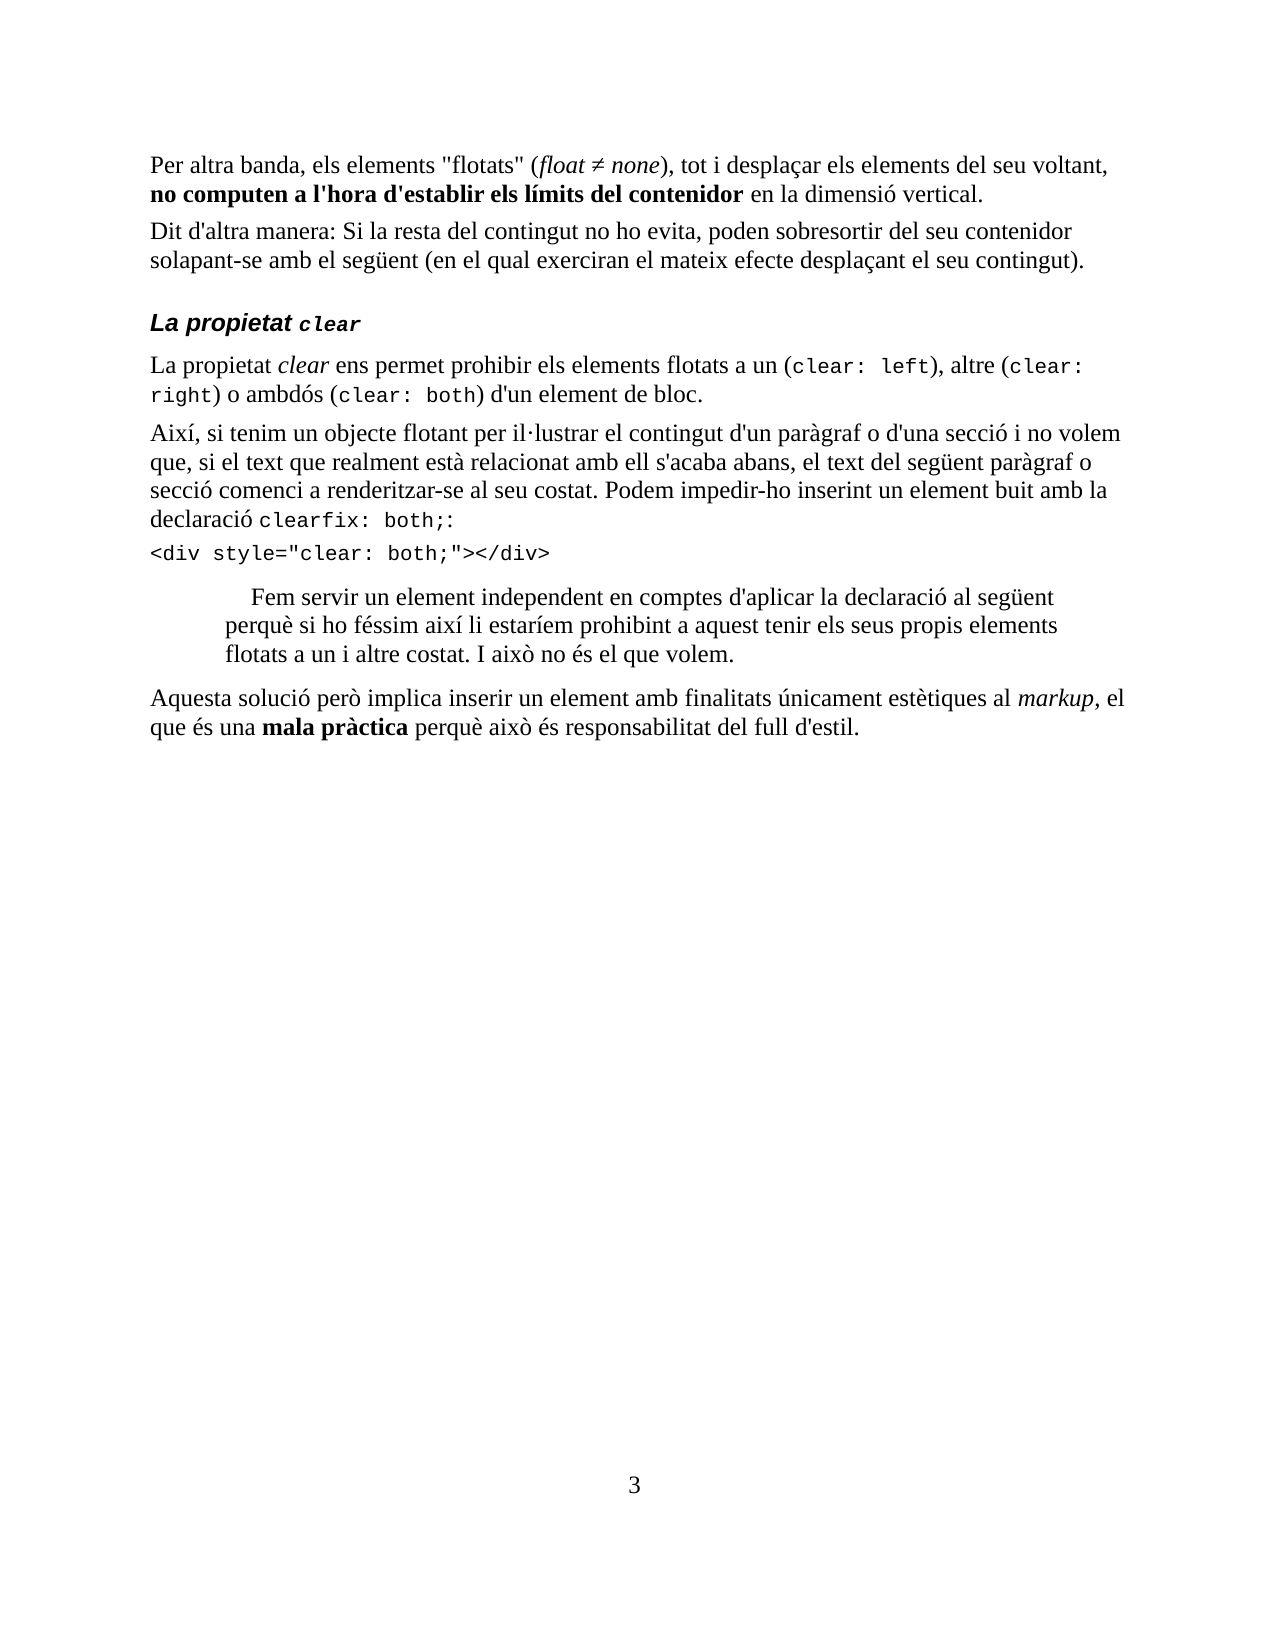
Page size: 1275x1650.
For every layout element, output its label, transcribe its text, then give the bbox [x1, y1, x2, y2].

text <div style="clear: both;"></div> [150, 543, 1125, 567]
subtitle La propietat clear [150, 308, 1125, 337]
text 📌 Fem servir un element independent en comptes d'aplicar la declaració al següent perquè si ho féssim així li estaríem prohibint a aquest tenir els seus propis elements flotats a un i altre costat. I això no és el que volem. [225, 582, 1125, 668]
text Per altra banda, els elements "flotats" (float ≠ none), tot i desplaçar els elements del seu voltant, no computen a l'hora d'establir els límits del contenidor en la dimensió vertical. [150, 150, 1125, 207]
text Dit d'altra manera: Si la resta del contingut no ho evita, poden sobresortir del seu contenidor solapant-se amb el següent (en el qual exerciran el mateix efecte desplaçant el seu contingut). [150, 216, 1125, 274]
text Així, si tenim un objecte flotant per il·lustrar el contingut d'un paràgraf o d'una secció i no volem que, si el text que realment està relacionat amb ell s'acaba abans, el text del següent paràgraf o secció comenci a renderitzar-se al seu costat. Podem impedir-ho inserint un element buit amb la declaració clearfix: both;: [150, 418, 1125, 534]
text La propietat clear ens permet prohibir els elements flotats a un (clear: left), altre (clear: right) o ambdós (clear: both) d'un element de bloc. [150, 350, 1125, 409]
text Aquesta solució però implica inserir un element amb finalitats únicament estètiques al markup, el que és una mala pràctica perquè això és responsabilitat del full d'estil. [150, 683, 1125, 740]
